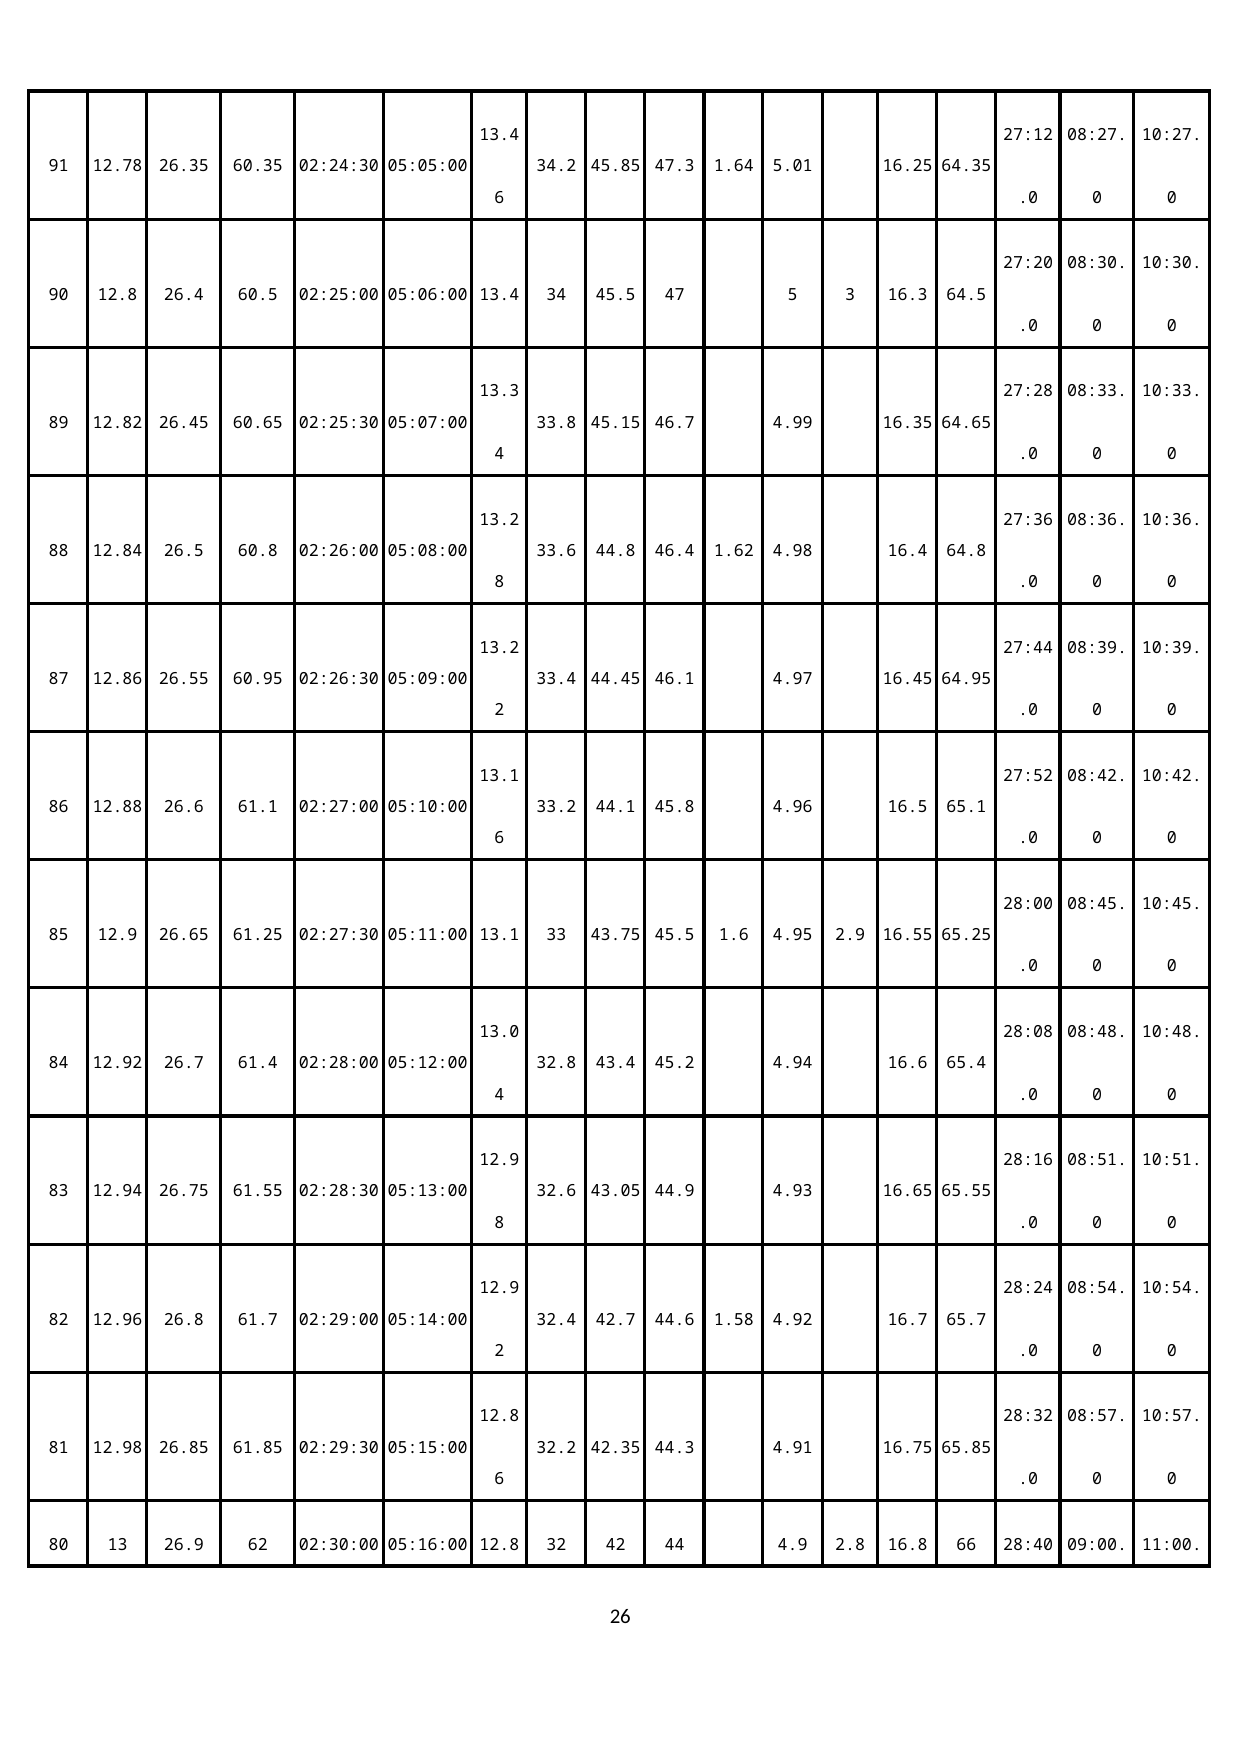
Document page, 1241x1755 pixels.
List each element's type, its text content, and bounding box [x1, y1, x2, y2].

table_cell 13 [89, 1502, 145, 1564]
table_cell 64.8 [938, 477, 994, 602]
table_cell 43.4 [587, 989, 643, 1114]
table_cell 27:44.0 [997, 605, 1058, 730]
table_cell 10:42.0 [1135, 733, 1208, 858]
table_cell 43.05 [587, 1118, 643, 1242]
table_cell 08:27.0 [1062, 93, 1132, 217]
table_cell 02:27:00 [296, 733, 382, 858]
table_cell 42.7 [587, 1246, 643, 1371]
table_cell 08:36.0 [1062, 477, 1132, 602]
table_cell 09:00. [1062, 1502, 1132, 1564]
table_cell 4.93 [764, 1118, 821, 1242]
table_cell 08:30.0 [1062, 221, 1132, 346]
table_cell 65.4 [938, 989, 994, 1114]
table_cell 46.1 [646, 605, 702, 730]
table_cell 83 [30, 1118, 86, 1242]
table_cell 05:05:00 [385, 93, 470, 217]
table_cell 4.98 [764, 477, 821, 602]
table_cell 91 [30, 93, 86, 217]
table_cell [824, 733, 876, 858]
table_cell 28:08.0 [997, 989, 1058, 1114]
table_cell 61.7 [222, 1246, 293, 1371]
table_cell 26.6 [148, 733, 219, 858]
table_cell 16.25 [879, 93, 935, 217]
table_cell 42 [587, 1502, 643, 1564]
table_cell 02:29:30 [296, 1374, 382, 1499]
table_cell 4.94 [764, 989, 821, 1114]
table_cell [824, 989, 876, 1114]
table_cell 33.2 [528, 733, 584, 858]
table_cell 45.5 [587, 221, 643, 346]
table_cell 45.85 [587, 93, 643, 217]
table_cell 4.9 [764, 1502, 821, 1564]
table_cell 02:28:00 [296, 989, 382, 1114]
table_cell 13.34 [473, 349, 525, 474]
table_cell 12.8 [89, 221, 145, 346]
table_cell 42.35 [587, 1374, 643, 1499]
table_cell 44.9 [646, 1118, 702, 1242]
table_cell 44.3 [646, 1374, 702, 1499]
table_cell 02:26:00 [296, 477, 382, 602]
table_cell 26.4 [148, 221, 219, 346]
table_cell 27:12.0 [997, 93, 1058, 217]
table_cell 44.1 [587, 733, 643, 858]
table_cell 10:30.0 [1135, 221, 1208, 346]
table_cell 44 [646, 1502, 702, 1564]
table_cell [824, 1118, 876, 1242]
table_cell 26.8 [148, 1246, 219, 1371]
table_cell 02:30:00 [296, 1502, 382, 1564]
table_cell 13.46 [473, 93, 525, 217]
table_cell 87 [30, 605, 86, 730]
table_cell 05:08:00 [385, 477, 470, 602]
table_cell 10:54.0 [1135, 1246, 1208, 1371]
table_cell [706, 605, 761, 730]
table_cell 02:26:30 [296, 605, 382, 730]
table_cell 05:13:00 [385, 1118, 470, 1242]
table_cell 32.4 [528, 1246, 584, 1371]
table_cell 10:51.0 [1135, 1118, 1208, 1242]
table_cell 3 [824, 221, 876, 346]
table_cell 12.82 [89, 349, 145, 474]
table_cell 16.4 [879, 477, 935, 602]
table_cell 05:07:00 [385, 349, 470, 474]
table_cell 65.1 [938, 733, 994, 858]
table_cell 46.4 [646, 477, 702, 602]
table_cell 80 [30, 1502, 86, 1564]
table_cell 08:42.0 [1062, 733, 1132, 858]
table_cell 1.58 [706, 1246, 761, 1371]
table_cell 10:39.0 [1135, 605, 1208, 730]
table_cell 60.35 [222, 93, 293, 217]
table_cell 02:24:30 [296, 93, 382, 217]
table_cell 60.65 [222, 349, 293, 474]
table_cell 16.35 [879, 349, 935, 474]
table_cell [824, 349, 876, 474]
table_cell 26.9 [148, 1502, 219, 1564]
table_cell 05:12:00 [385, 989, 470, 1114]
table_cell 33.4 [528, 605, 584, 730]
table_cell 2.9 [824, 861, 876, 986]
table_cell 12.9 [89, 861, 145, 986]
table_cell 34.2 [528, 93, 584, 217]
table_cell 13.16 [473, 733, 525, 858]
table_cell 4.99 [764, 349, 821, 474]
table_cell 1.6 [706, 861, 761, 986]
table_cell 16.8 [879, 1502, 935, 1564]
table_cell 47.3 [646, 93, 702, 217]
table_cell 26.7 [148, 989, 219, 1114]
table_cell 13.4 [473, 221, 525, 346]
table_cell 85 [30, 861, 86, 986]
table_cell 02:25:00 [296, 221, 382, 346]
table_cell 60.5 [222, 221, 293, 346]
table_cell 16.5 [879, 733, 935, 858]
table_cell 1.64 [706, 93, 761, 217]
table_cell 08:57.0 [1062, 1374, 1132, 1499]
table_cell 08:45.0 [1062, 861, 1132, 986]
table_cell 65.85 [938, 1374, 994, 1499]
table_cell 12.84 [89, 477, 145, 602]
table_cell 34 [528, 221, 584, 346]
table_cell 60.8 [222, 477, 293, 602]
table_cell 28:40 [997, 1502, 1058, 1564]
table_cell 02:29:00 [296, 1246, 382, 1371]
table_cell 33.8 [528, 349, 584, 474]
table_cell 64.35 [938, 93, 994, 217]
table_cell 61.1 [222, 733, 293, 858]
table_cell 12.86 [473, 1374, 525, 1499]
table_cell 66 [938, 1502, 994, 1564]
table_cell 45.8 [646, 733, 702, 858]
table_cell 33 [528, 861, 584, 986]
table_cell 4.96 [764, 733, 821, 858]
table_cell 44.45 [587, 605, 643, 730]
table_cell 02:28:30 [296, 1118, 382, 1242]
table_cell 12.92 [89, 989, 145, 1114]
table_cell 32.6 [528, 1118, 584, 1242]
table_cell 08:51.0 [1062, 1118, 1132, 1242]
table_cell 65.7 [938, 1246, 994, 1371]
table_cell 02:27:30 [296, 861, 382, 986]
table_cell 64.5 [938, 221, 994, 346]
table_cell 05:16:00 [385, 1502, 470, 1564]
table_cell 64.65 [938, 349, 994, 474]
table_cell 16.45 [879, 605, 935, 730]
table_cell 10:36.0 [1135, 477, 1208, 602]
table_cell 05:06:00 [385, 221, 470, 346]
table_cell 13.22 [473, 605, 525, 730]
table_cell 26.65 [148, 861, 219, 986]
table_cell 16.6 [879, 989, 935, 1114]
table_cell 16.75 [879, 1374, 935, 1499]
table_cell 13.04 [473, 989, 525, 1114]
table_cell 13.1 [473, 861, 525, 986]
table_cell 26.5 [148, 477, 219, 602]
table_cell 65.55 [938, 1118, 994, 1242]
table_cell 08:33.0 [1062, 349, 1132, 474]
table_cell 16.65 [879, 1118, 935, 1242]
table_cell 43.75 [587, 861, 643, 986]
table_cell 12.88 [89, 733, 145, 858]
table_cell 05:09:00 [385, 605, 470, 730]
table_cell 81 [30, 1374, 86, 1499]
table_cell [706, 349, 761, 474]
table_cell 4.95 [764, 861, 821, 986]
table_cell 32.2 [528, 1374, 584, 1499]
table_cell 05:10:00 [385, 733, 470, 858]
table_cell 4.91 [764, 1374, 821, 1499]
table_cell 88 [30, 477, 86, 602]
table_cell [706, 1374, 761, 1499]
table_cell 13.28 [473, 477, 525, 602]
table_cell 26.55 [148, 605, 219, 730]
table_cell 05:11:00 [385, 861, 470, 986]
table_cell 61.25 [222, 861, 293, 986]
table_cell 26.45 [148, 349, 219, 474]
table_cell 26.85 [148, 1374, 219, 1499]
table_cell 26.35 [148, 93, 219, 217]
table_cell [706, 989, 761, 1114]
table_cell [824, 477, 876, 602]
table_cell 61.4 [222, 989, 293, 1114]
table_cell 2.8 [824, 1502, 876, 1564]
table_cell 10:57.0 [1135, 1374, 1208, 1499]
table_cell 4.97 [764, 605, 821, 730]
table_cell 5 [764, 221, 821, 346]
table_cell 27:28.0 [997, 349, 1058, 474]
table_cell 16.3 [879, 221, 935, 346]
table_cell 90 [30, 221, 86, 346]
table_cell 61.55 [222, 1118, 293, 1242]
table_cell 12.92 [473, 1246, 525, 1371]
table_cell [706, 221, 761, 346]
table_cell 11:00. [1135, 1502, 1208, 1564]
table_cell 12.8 [473, 1502, 525, 1564]
table_cell 64.95 [938, 605, 994, 730]
table_cell [824, 605, 876, 730]
table_cell 84 [30, 989, 86, 1114]
table_cell 45.5 [646, 861, 702, 986]
table_cell 12.78 [89, 93, 145, 217]
table_cell 08:48.0 [1062, 989, 1132, 1114]
table_cell 12.96 [89, 1246, 145, 1371]
table_cell 26.75 [148, 1118, 219, 1242]
table_cell 44.8 [587, 477, 643, 602]
table_cell [706, 1502, 761, 1564]
table_cell 27:20.0 [997, 221, 1058, 346]
table_cell 45.15 [587, 349, 643, 474]
table_cell 12.98 [89, 1374, 145, 1499]
table_cell 28:00.0 [997, 861, 1058, 986]
table_cell [824, 1246, 876, 1371]
table_cell 46.7 [646, 349, 702, 474]
table_cell 4.92 [764, 1246, 821, 1371]
table_cell 1.62 [706, 477, 761, 602]
table_cell 27:52.0 [997, 733, 1058, 858]
table_cell 10:33.0 [1135, 349, 1208, 474]
table_cell 16.55 [879, 861, 935, 986]
table_cell 65.25 [938, 861, 994, 986]
table_cell 10:45.0 [1135, 861, 1208, 986]
table_cell 08:54.0 [1062, 1246, 1132, 1371]
table_cell 82 [30, 1246, 86, 1371]
table_cell 62 [222, 1502, 293, 1564]
table_cell [824, 93, 876, 217]
table_cell 12.94 [89, 1118, 145, 1242]
table_cell 86 [30, 733, 86, 858]
table_cell [706, 1118, 761, 1242]
table_cell 16.7 [879, 1246, 935, 1371]
table_cell 08:39.0 [1062, 605, 1132, 730]
table_cell 60.95 [222, 605, 293, 730]
table_cell 12.86 [89, 605, 145, 730]
table_cell 45.2 [646, 989, 702, 1114]
table_cell 10:48.0 [1135, 989, 1208, 1114]
table_cell 44.6 [646, 1246, 702, 1371]
table_cell 05:15:00 [385, 1374, 470, 1499]
table_cell 28:24.0 [997, 1246, 1058, 1371]
table_cell 27:36.0 [997, 477, 1058, 602]
table_cell 12.98 [473, 1118, 525, 1242]
table_cell 33.6 [528, 477, 584, 602]
table_cell 10:27.0 [1135, 93, 1208, 217]
table_cell 28:32.0 [997, 1374, 1058, 1499]
table_cell 05:14:00 [385, 1246, 470, 1371]
table_cell 32.8 [528, 989, 584, 1114]
table_cell [706, 733, 761, 858]
table_cell 89 [30, 349, 86, 474]
table_cell 02:25:30 [296, 349, 382, 474]
table_cell 5.01 [764, 93, 821, 217]
table_cell [824, 1374, 876, 1499]
table_cell 61.85 [222, 1374, 293, 1499]
table_cell 47 [646, 221, 702, 346]
table_cell 32 [528, 1502, 584, 1564]
table_cell 28:16.0 [997, 1118, 1058, 1242]
